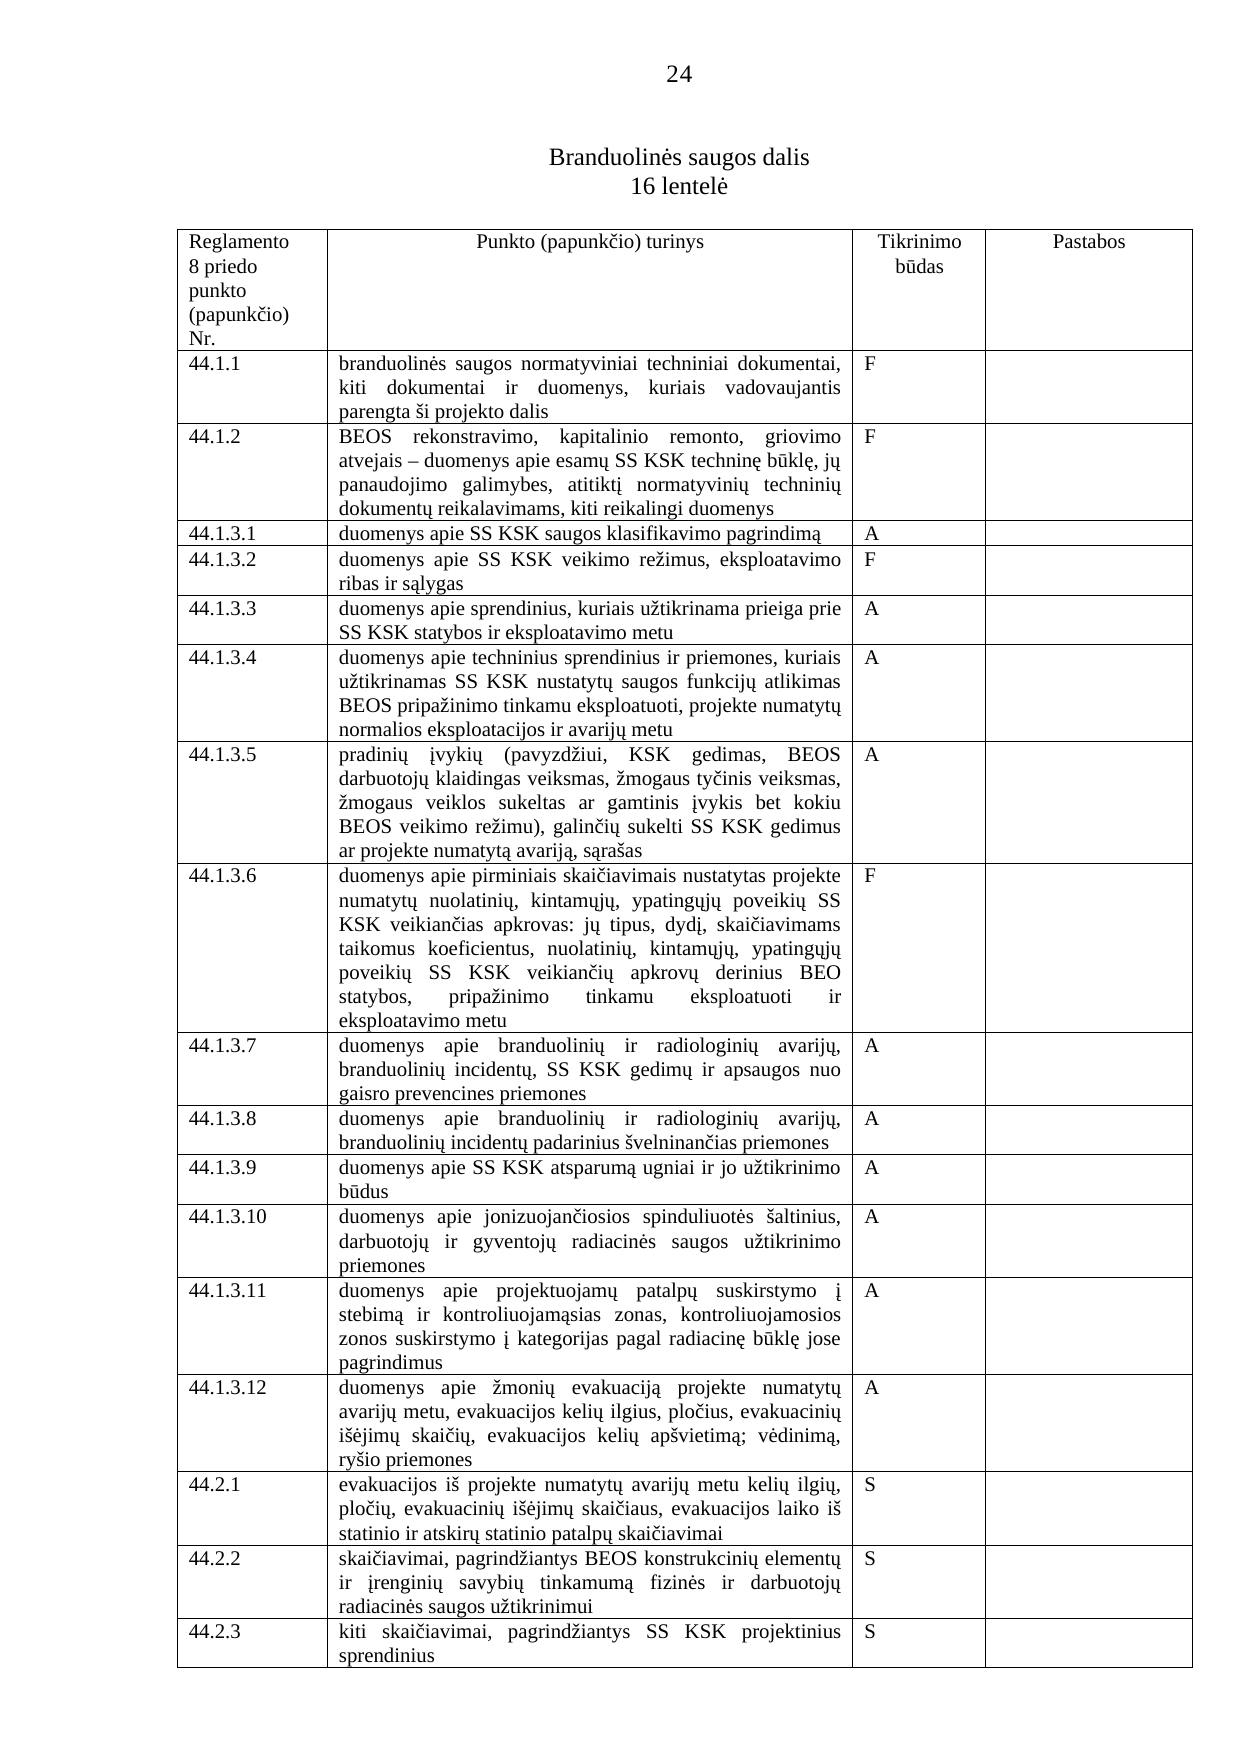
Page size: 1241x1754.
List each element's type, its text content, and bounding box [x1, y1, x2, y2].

table_cell [986, 645, 1192, 741]
table_cell A [853, 521, 985, 545]
table_cell A [853, 1278, 985, 1374]
table_cell [986, 1472, 1192, 1544]
table_cell 44.1.3.9 [178, 1155, 327, 1203]
table_cell duomenys apie branduolinių ir radiologinių avarijų, branduolinių incidentų, SS KSK gedimų ir apsaugos nuo gaisro prevencines priemones [328, 1033, 852, 1105]
table_cell duomenys apie SS KSK veikimo režimus, eksploatavimo ribas ir sąlygas [328, 546, 852, 594]
table_cell F [853, 546, 985, 594]
table_cell duomenys apie projektuojamų patalpų suskirstymo į stebimą ir kontroliuojamąsias zonas, kontroliuojamosios zonos suskirstymo į kategorijas pagal radiacinę būklę jose pagrindimus [328, 1278, 852, 1374]
table_cell 44.1.3.1 [178, 521, 327, 545]
table_cell [986, 1619, 1192, 1667]
table_cell 44.2.2 [178, 1546, 327, 1618]
table_cell duomenys apie SS KSK saugos klasifikavimo pagrindimą [328, 521, 852, 545]
table_cell branduolinės saugos normatyviniai techniniai dokumentai, kiti dokumentai ir duomenys, kuriais vadovaujantis parengta ši projekto dalis [328, 351, 852, 423]
table_cell evakuacijos iš projekte numatytų avarijų metu kelių ilgių, pločių, evakuacinių išėjimų skaičiaus, evakuacijos laiko iš statinio ir atskirų statinio patalpų skaičiavimai [328, 1472, 852, 1544]
table_cell 44.1.3.8 [178, 1106, 327, 1154]
table_cell A [853, 645, 985, 741]
table_header Punkto (papunkčio) turinys [328, 230, 852, 350]
table_cell [986, 521, 1192, 545]
table_header Reglamento 8 priedo punkto (papunkčio) Nr. [178, 230, 327, 350]
table_cell [986, 351, 1192, 423]
table_cell skaičiavimai, pagrindžiantys BEOS konstrukcinių elementų ir įrenginių savybių tinkamumą fizinės ir darbuotojų radiacinės saugos užtikrinimui [328, 1546, 852, 1618]
table_cell 44.1.3.10 [178, 1205, 327, 1277]
table_cell [986, 424, 1192, 520]
table_cell 44.1.3.5 [178, 742, 327, 862]
table_cell F [853, 864, 985, 1032]
table_cell 44.2.1 [178, 1472, 327, 1544]
table_cell 44.1.3.6 [178, 864, 327, 1032]
table_cell [986, 1033, 1192, 1105]
table_cell S [853, 1619, 985, 1667]
text 16 lentelė [177, 171, 1181, 200]
text Branduolinės saugos dalis [177, 142, 1181, 171]
table_cell [986, 596, 1192, 644]
table_cell duomenys apie SS KSK atsparumą ugniai ir jo užtikrinimo būdus [328, 1155, 852, 1203]
table_cell S [853, 1546, 985, 1618]
table_cell [986, 1375, 1192, 1471]
table_cell 44.1.1 [178, 351, 327, 423]
table_cell 44.1.3.12 [178, 1375, 327, 1471]
table_cell duomenys apie branduolinių ir radiologinių avarijų, branduolinių incidentų padarinius švelninančias priemones [328, 1106, 852, 1154]
table_cell [986, 864, 1192, 1032]
table_cell S [853, 1472, 985, 1544]
table_cell 44.2.3 [178, 1619, 327, 1667]
table_cell A [853, 596, 985, 644]
table_cell kiti skaičiavimai, pagrindžiantys SS KSK projektinius sprendinius [328, 1619, 852, 1667]
table_cell [986, 1155, 1192, 1203]
table_cell A [853, 742, 985, 862]
table_cell A [853, 1155, 985, 1203]
table_header Pastabos [986, 230, 1192, 350]
table_cell F [853, 424, 985, 520]
table_cell A [853, 1205, 985, 1277]
table_cell duomenys apie jonizuojančiosios spinduliuotės šaltinius, darbuotojų ir gyventojų radiacinės saugos užtikrinimo priemones [328, 1205, 852, 1277]
table_cell 44.1.3.2 [178, 546, 327, 594]
table_cell duomenys apie techninius sprendinius ir priemones, kuriais užtikrinamas SS KSK nustatytų saugos funkcijų atlikimas BEOS pripažinimo tinkamu eksploatuoti, projekte numatytų normalios eksploatacijos ir avarijų metu [328, 645, 852, 741]
table_cell BEOS rekonstravimo, kapitalinio remonto, griovimo atvejais – duomenys apie esamų SS KSK techninę būklę, jų panaudojimo galimybes, atitiktį normatyvinių techninių dokumentų reikalavimams, kiti reikalingi duomenys [328, 424, 852, 520]
table_cell [986, 1106, 1192, 1154]
table_cell duomenys apie sprendinius, kuriais užtikrinama prieiga prie SS KSK statybos ir eksploatavimo metu [328, 596, 852, 644]
table_cell A [853, 1033, 985, 1105]
table_cell 44.1.3.11 [178, 1278, 327, 1374]
table_cell 44.1.3.3 [178, 596, 327, 644]
table_cell [986, 1205, 1192, 1277]
table_cell duomenys apie žmonių evakuaciją projekte numatytų avarijų metu, evakuacijos kelių ilgius, pločius, evakuacinių išėjimų skaičių, evakuacijos kelių apšvietimą; vėdinimą, ryšio priemones [328, 1375, 852, 1471]
table_cell 44.1.3.4 [178, 645, 327, 741]
table_cell A [853, 1375, 985, 1471]
table_cell [986, 1546, 1192, 1618]
table_cell [986, 742, 1192, 862]
table_cell [986, 1278, 1192, 1374]
table_header Tikrinimo būdas [853, 230, 985, 350]
table_cell [986, 546, 1192, 594]
table_cell pradinių įvykių (pavyzdžiui, KSK gedimas, BEOS darbuotojų klaidingas veiksmas, žmogaus tyčinis veiksmas, žmogaus veiklos sukeltas ar gamtinis įvykis bet kokiu BEOS veikimo režimu), galinčių sukelti SS KSK gedimus ar projekte numatytą avariją, sąrašas [328, 742, 852, 862]
table_cell 44.1.2 [178, 424, 327, 520]
table_cell duomenys apie pirminiais skaičiavimais nustatytas projekte numatytų nuolatinių, kintamųjų, ypatingųjų poveikių SS KSK veikiančias apkrovas: jų tipus, dydį, skaičiavimams taikomus koeficientus, nuolatinių, kintamųjų, ypatingųjų poveikių SS KSK veikiančių apkrovų derinius BEO statybos, pripažinimo tinkamu eksploatuoti ir eksploatavimo metu [328, 864, 852, 1032]
table_cell 44.1.3.7 [178, 1033, 327, 1105]
table_cell A [853, 1106, 985, 1154]
table_cell F [853, 351, 985, 423]
